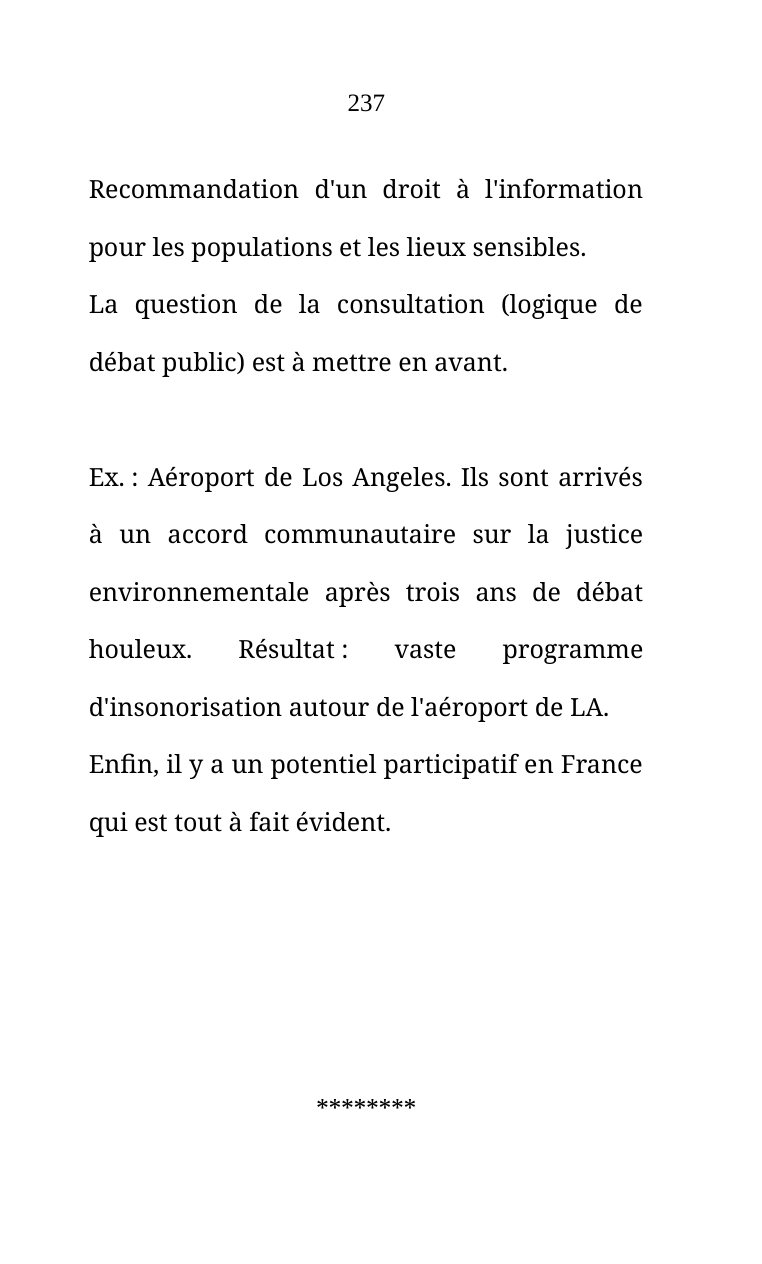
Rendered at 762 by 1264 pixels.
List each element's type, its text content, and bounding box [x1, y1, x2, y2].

text La question de la consultation (logique de débat public) est à mettre en avant. [88, 264, 644, 379]
text Recommandation d'un droit à l'information pour les populations et les lieux sensibles. [88, 147, 644, 264]
text Ex. : Aéroport de Los Angeles. Ils sont arrivés à un accord communautaire sur la justice environnementale après trois ans de débat houleux. Résultat : vaste programme d'insonorisation autour de l'aéroport de LA. [88, 436, 644, 724]
text ******** [88, 1069, 644, 1126]
text Enfin, il y a un potentiel participatif en France qui est tout à fait évident. [88, 724, 644, 839]
